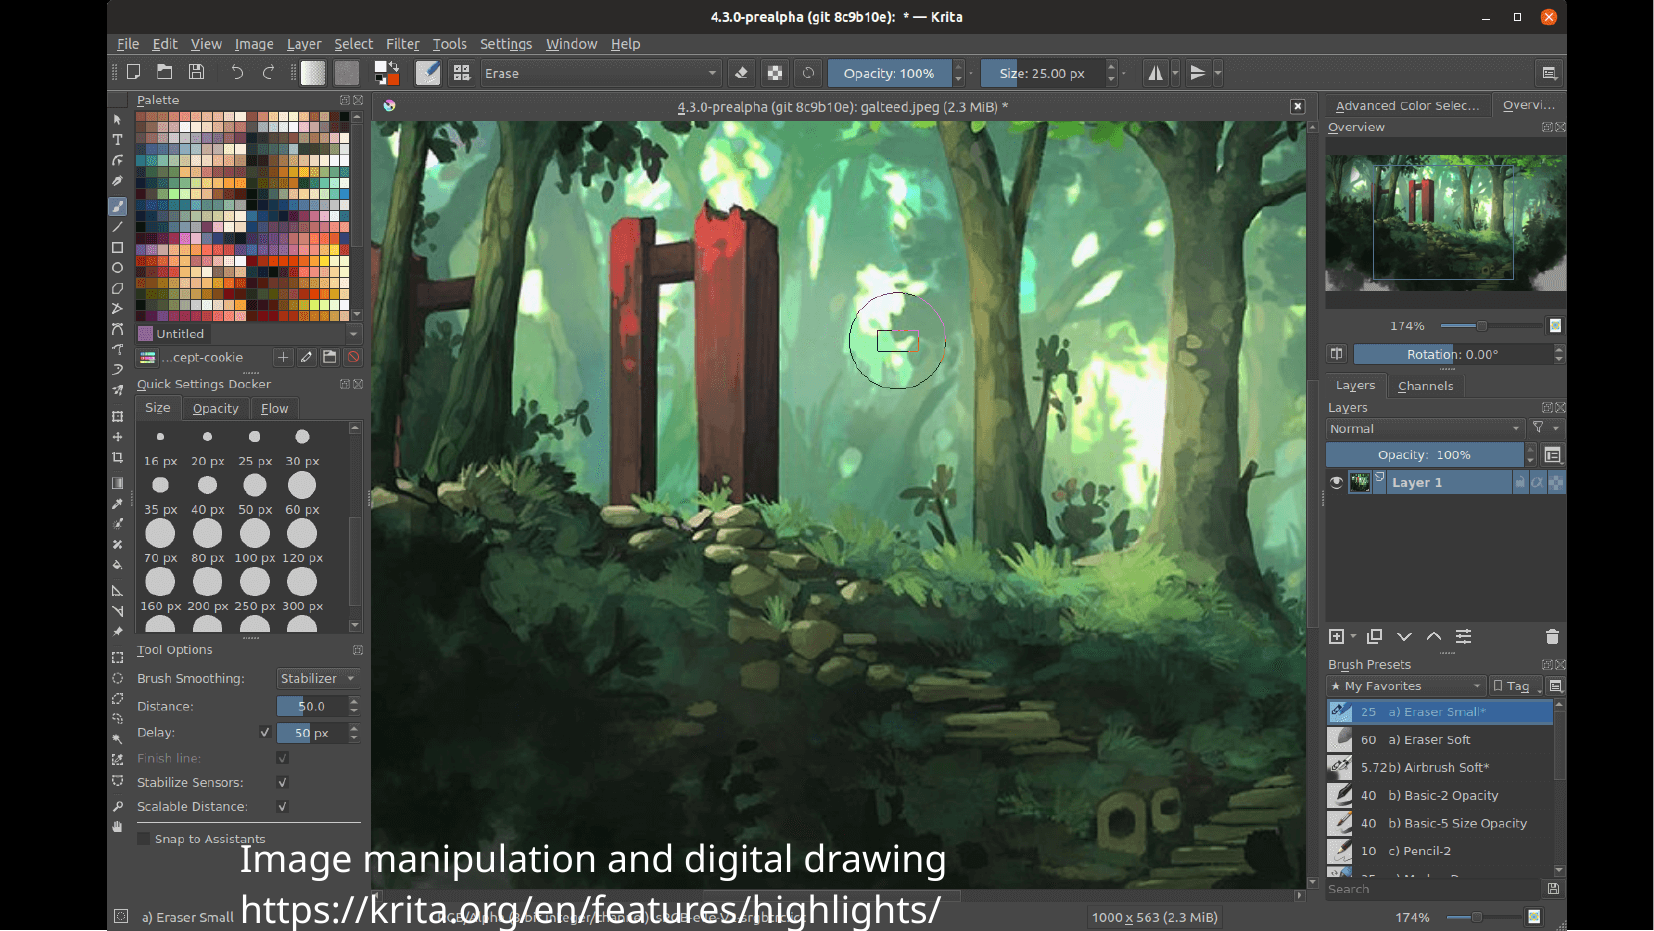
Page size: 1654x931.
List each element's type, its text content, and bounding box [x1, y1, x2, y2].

picture [107, 0, 1567, 931]
text_box Image manipulation and digital drawing https://krita.org/en/features/highlights/ [225, 825, 991, 931]
